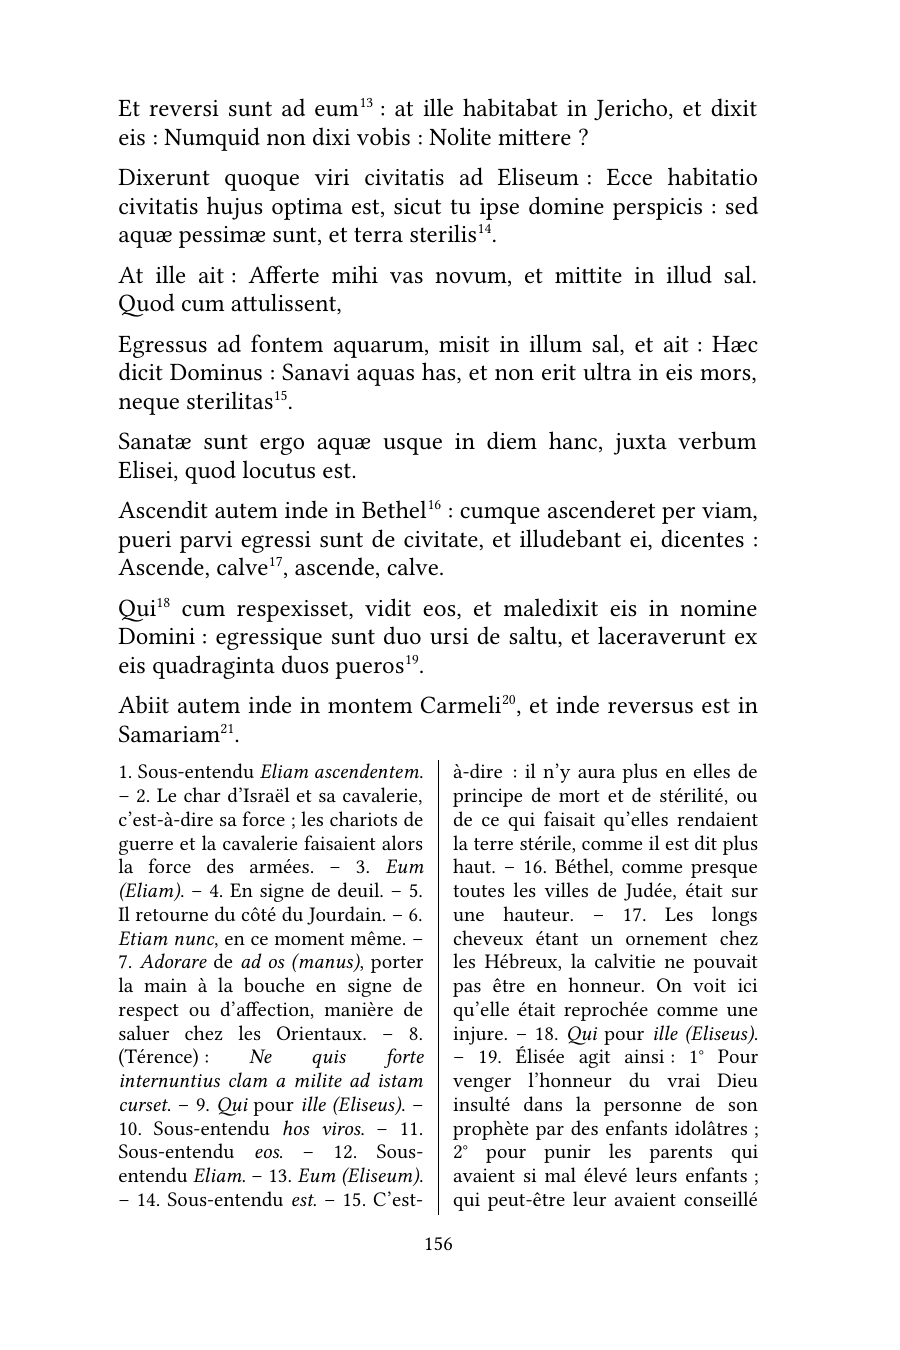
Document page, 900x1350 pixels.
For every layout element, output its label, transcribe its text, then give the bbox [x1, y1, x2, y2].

text At ille ait : Afferte mihi vas novum, et mittite in illud sal. Quod cum attulissent, [118, 261, 758, 318]
text Et reversi sunt ad eum13 : at ille habitabat in Jericho, et dixit eis : Numquid non dixi vobis : Nolite mittere ? [118, 94, 758, 152]
text 1. Sous-entendu Eliam ascendentem. – 2. Le char d’Israël et sa cavalerie, c’est-à-dire sa force ; les chariots de guerre et la cavalerie faisaient alors la force des armées. – 3. Eum (Eliam). – 4. En signe de deuil. – 5. Il retourne du côté du Jourdain. – 6. Etiam nunc, en ce moment même. – 7. Adorare de ad os (manus), porter la main à la bouche en signe de respect ou d’affection, manière de saluer chez les Orientaux. – 8. (Térence) : Ne quis forte internuntius clam a milite ad istam curset. – 9. Qui pour ille (Eliseus). – 10. Sous-entendu hos viros. – 11. Sous-entendu eos. – 12. Sous-entendu Eliam. – 13. Eum (Eliseum). – 14. Sous-entendu est. – 15. C’est- [118, 760, 423, 1212]
text Dixerunt quoque viri civitatis ad Eliseum : Ecce habitatio civitatis hujus optima est, sicut tu ipse domine perspicis : sed aquæ pessimæ sunt, et terra sterilis14. [118, 163, 758, 249]
text Egressus ad fontem aquarum, misit in illum sal, et ait : Hæc dicit Dominus : Sanavi aquas has, et non erit ultra in eis mors, neque sterilitas15. [118, 330, 758, 416]
text Sanatæ sunt ergo aquæ usque in diem hanc, juxta verbum Elisei, quod locutus est. [118, 427, 758, 484]
text Ascendit autem inde in Bethel16 : cumque ascenderet per viam, pueri parvi egressi sunt de civitate, et illudebant ei, dicentes : Ascende, calve17, ascende, calve. [118, 496, 758, 582]
text Abiit autem inde in montem Carmeli20, et inde reversus est in Samariam21. [118, 691, 758, 748]
text Qui18 cum respexisset, vidit eos, et maledixit eis in nomine Domini : egressique sunt duo ursi de saltu, et laceraverunt ex eis quadraginta duos pueros19. [118, 594, 758, 679]
text à-dire : il n’y aura plus en elles de principe de mort et de stérilité, ou de ce qui faisait qu’elles rendaient la terre stérile, comme il est dit plus haut. – 16. Béthel, comme presque toutes les villes de Judée, était sur une hauteur. – 17. Les longs cheveux étant un ornement chez les Hébreux, la calvitie ne pouvait pas être en honneur. On voit ici qu’elle était reprochée comme une injure. – 18. Qui pour ille (Eliseus). – 19. Élisée agit ainsi : 1° Pour venger l’honneur du vrai Dieu insulté dans la personne de son prophète par des enfants idolâtres ; 2° pour punir les parents qui avaient si mal élevé leurs enfants ; qui peut-être leur avaient conseillé [453, 760, 758, 1212]
